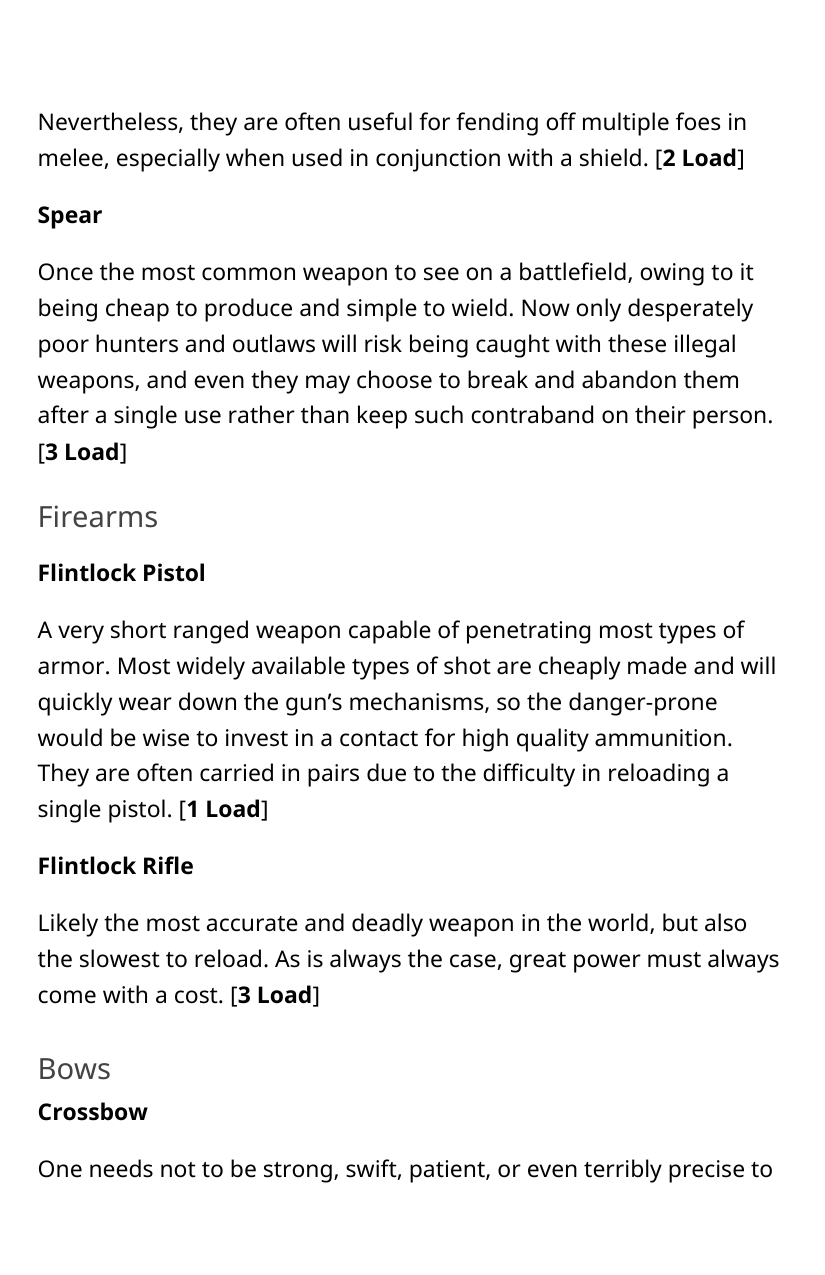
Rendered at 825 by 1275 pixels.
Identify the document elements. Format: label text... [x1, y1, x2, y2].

text A very short ranged weapon capable of penetrating most types of armor. Most widely available types of shot are cheaply made and will quickly wear down the gun’s mechanisms, so the danger-prone would be wise to invest in a contact for high quality ammunition. They are often carried in pairs due to the difficulty in reloading a single pistol. [1 Load] [37, 614, 787, 824]
text Flintlock Pistol [37, 557, 787, 588]
text Nevertheless, they are often useful for fending off multiple foes in melee, especially when used in conjunction with a shield. [2 Load] [37, 106, 787, 173]
text Spear [37, 199, 787, 230]
text Likely the most accurate and deadly weapon in the world, but also the slowest to reload. As is always the case, great power must always come with a cost. [3 Load] [37, 907, 787, 1010]
text One needs not to be strong, swift, patient, or even terribly precise to [37, 1153, 787, 1184]
text Flintlock Rifle [37, 850, 787, 881]
text Once the most common weapon to see on a battlefield, owing to it being cheap to produce and simple to wield. Now only desperately poor hunters and outlaws will risk being caught with these illegal weapons, and even they may choose to break and abandon them after a single use rather than keep such contraband on their person. [3 Load] [37, 256, 787, 467]
subtitle Bows [37, 1048, 787, 1088]
subtitle Firearms [37, 496, 787, 536]
text Crossbow [37, 1096, 787, 1127]
